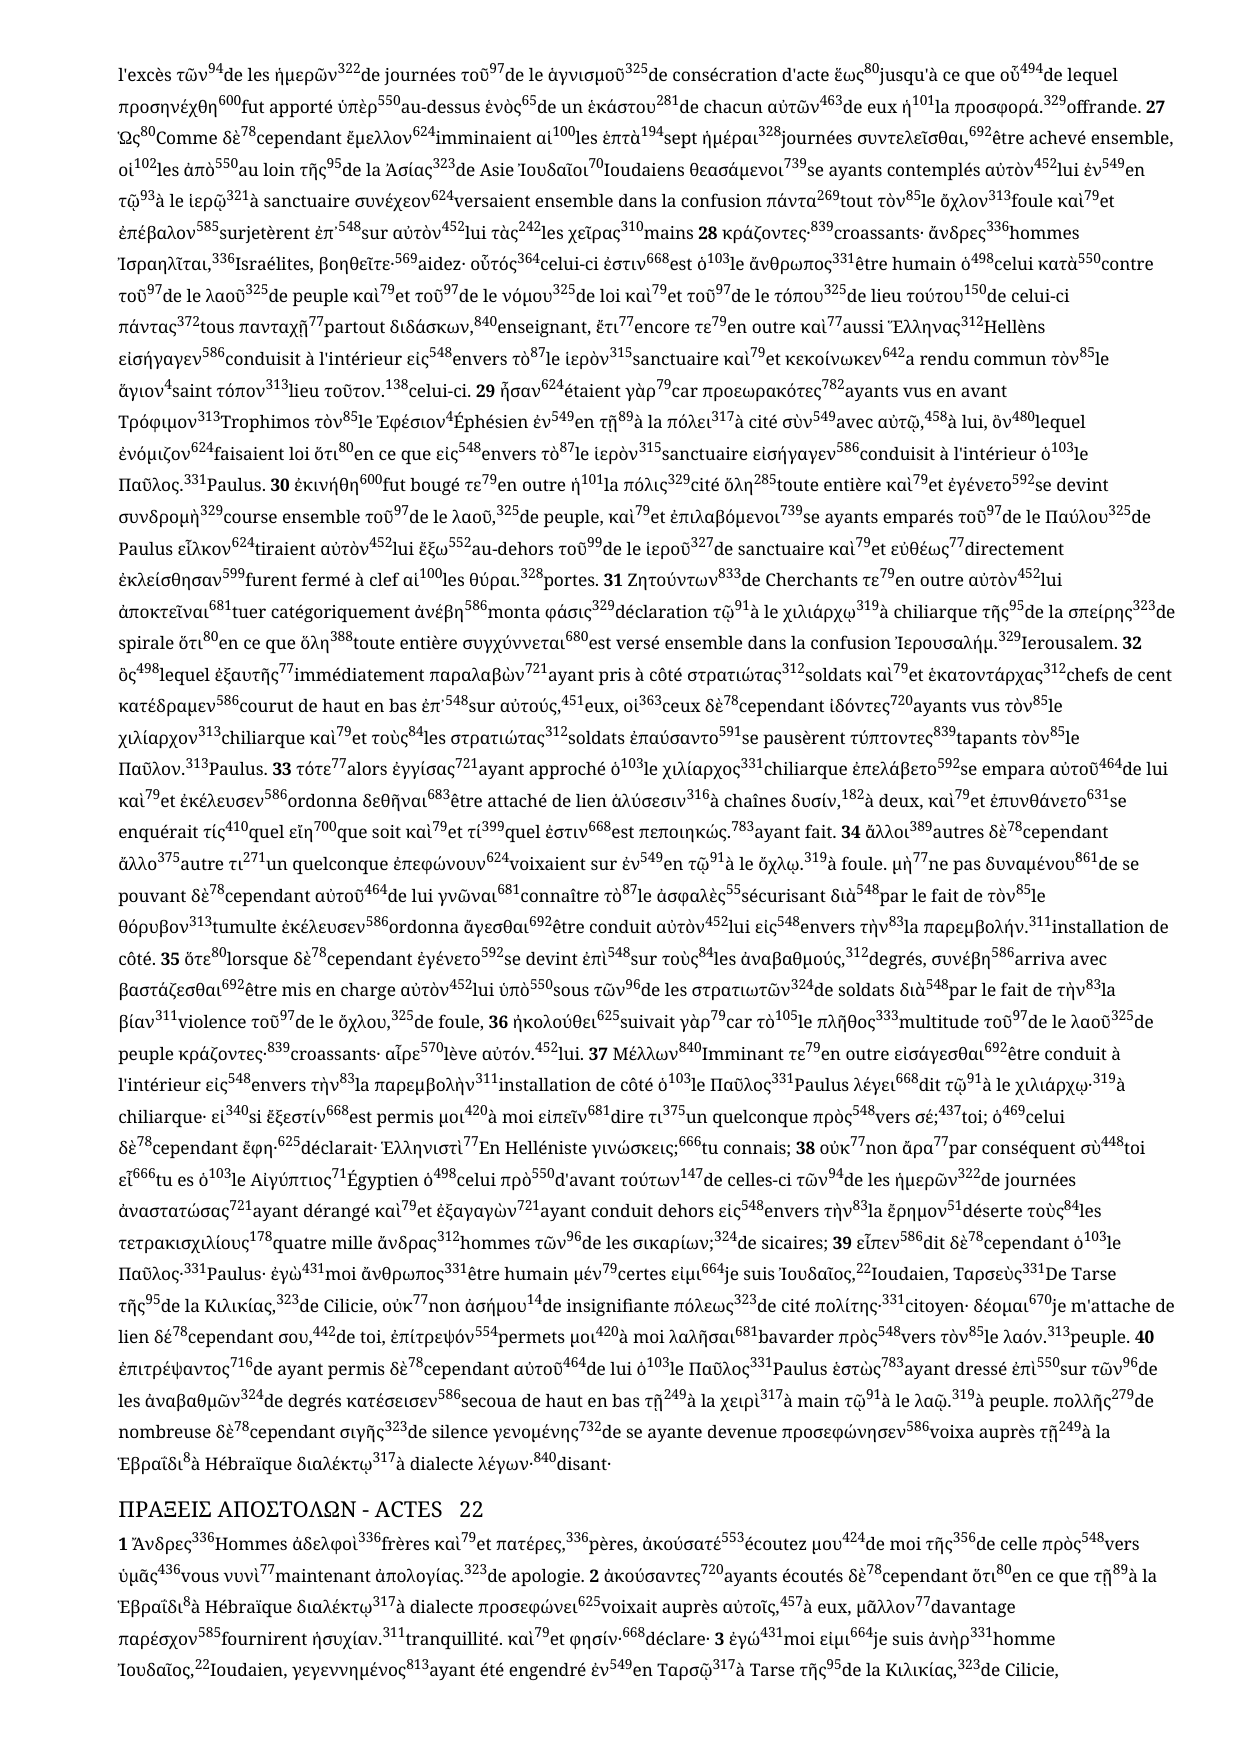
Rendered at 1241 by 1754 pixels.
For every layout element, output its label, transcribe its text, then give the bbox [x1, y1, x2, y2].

text ΠΡΑΞΕΙΣ ΑΠΟΣΤΟΛΩΝ - ACTES 22 [118, 1494, 1181, 1524]
text 1 Ὡς80Comme δὲ78cependant ἐγένετο592se devint ἀναχθῆναι683être conduit de bas en haut ἡμᾶς416nous ἀποσπασθέντας743ayants étés tirés loin ἀπ᾽550au loin αὐτῶν,463de eux, εὐθυδρομήσαντες720ayants coursés droit ἤλθομεν581nous vînmes εἰς548envers τὴν83la Κῶ,311Kos, τῇ350à celle δὲ78cependant ἑξῆς77suivant εἰς548envers τὴν83la Ῥόδον311Rhodes κἀκεῖθεν77et de là εἰς548envers Πάταρα,314Patara, 2 καὶ79et εὑρόντες720ayants trouvés πλοῖον315navire διαπερῶν824traversant εἰς548envers Φοινίκην311Phénicie ἐπιβάντες720ayants surmontés ἀνήχθημεν.595nous fûmes conduit de bas en haut. 3 ἀναφάναντες720ayants apparus en lumière de bas en haut δὲ78cependant τὴν83la Κύπρον311Chypre καὶ79et καταλιπόντες720ayants laissés en contrebas αὐτὴν450elle εὐώνυμον51gauche ἐπλέομεν620nous naviguions εἰς548envers Συρίαν311Syrie καὶ79et κατήλθομεν581nous vînmes de haut en bas εἰς548envers Τύρον·311Tyr· ἐκεῖσε77là-bas γὰρ79car τὸ105le πλοῖον333navire ἦν625était ἀποφορτιζόμενον869se déchargeant τὸν85le γόμον.313chargement. 4 ἀνευρόντες720ayants trouvés de bas en haut δὲ78cependant τοὺς84les μαθητὰς312disciples ἐπεμείναμεν581nous restâmes sur αὐτοῦ77là-même ἡμέρας310journées ἑπτά,176sept, οἵτινες497lesquels des quelconques τῷ91à le Παύλῳ319à Paulus ἔλεγον624disaient διὰ550par τοῦ99de le πνεύματος327de souffle μὴ77ne pas ἐπιβαίνειν689surmonter εἰς548envers Ἱεροσόλυμα.314Ierosolymas. 5 ὅτε80lorsque δὲ78cependant ἐγένετο592se devint ἡμᾶς416nous ἐξαρτίσαι681ajuster à l'excès τὰς82les ἡμέρας,310journées, ἐξελθόντες720ayants sortis ἐπορευόμεθα626nous nous allions προπεμπόντων833de mandants en avant ἡμᾶς416nous πάντων383de tous σὺν549avec γυναιξὶν316à femmes καὶ79et τέκνοις320à enfants ἕως551jusqu'à ce que ἔξω552au-dehors τῆς95de la πόλεως,323de cité, καὶ79et θέντες720ayants posés τὰ86les γόνατα314genoux ἐπὶ548sur τὸν85le αἰγιαλὸν313rivage προσευξάμενοι739se ayants priés 6 ἀπησπασάμεθα587nous nous saluâmes au loin ἀλλήλους501les uns les autres καὶ79et ἀνέβημεν581nous montâmes εἰς548envers τὸ87le πλοῖον,315navire, ἐκεῖνοι363ceux-là δὲ78cependant ὑπέστρεψαν585retournèrent en arrière εἰς548envers τὰ246les ἴδια.347en propres. 7 Ἡμεῖς430Nous δὲ78cependant τὸν85le πλοῦν313navigation διανύσαντες720ayants accomplis pleinement ἀπὸ550au loin Τύρου323de Tyr κατηντήσαμεν581nous atteignîmes à l'encontre εἰς548envers Πτολεμαΐδα311Ptolémaïs καὶ79et ἀσπασάμενοι739se ayants salués τοὺς84les ἀδελφοὺς312frères ἐμείναμεν581nous restâmes ἡμέραν311journée μίαν177une παρ᾽549à côté αὐτοῖς.457à eux. 8 τῇ350à celle δὲ78cependant ἐπαύριον77lendemain ἐξελθόντες720ayants sortis ἤλθομεν581nous vînmes εἰς548envers Καισάρειαν311Kaesareia καὶ79et εἰσελθόντες720ayants venus à l'intérieur εἰς548envers τὸν85le οἶκον313maison Φιλίππου325de Philippe τοῦ97de le εὐαγγελιστοῦ,325de évangéliste, ὄντος834de étant ἐκ550hors τῶν96de les ἑπτά,64de sept, ἐμείναμεν581nous restâmes παρ᾽549à côté αὐτῷ.458à lui. 9 τούτῳ352à celui-ci δὲ78cependant ἦσαν624étaient θυγατέρες328filles τέσσαρες194quatre παρθένοι328vierges προφητεύουσαι.837prophétisantes. 10 Ἐπιμενόντων833de Restants sur δὲ78cependant ἡμέρας310journées πλείους1plus nombreusement κατῆλθέν586vint de haut en bas τις287un quelconque ἀπὸ550au loin τῆς95de la Ἰουδαίας323de Ioudaia προφήτης331prophète ὀνόματι321à nom Ἅγαβος,331Agabus, 11 καὶ79et ἐλθὼν721ayant venu πρὸς548vers ἡμᾶς416nous καὶ79et ἄρας721ayant levé τὴν83la ζώνην311ceinture τοῦ97de le Παύλου,325de Paulus, δήσας721ayant attaché de lien ἑαυτοῦ537de lui-même τοὺς84les πόδας312pieds καὶ79et τὰς82les χεῖρας310mains εἶπεν·586dit· τάδε347cependant ceux-ci λέγει668dit τὸ105le πνεῦμα333souffle τὸ105le ἅγιον·24saint· τὸν85le ἄνδρα313homme οὗ492de lequel ἐστιν668est ἡ101la ζώνη329ceinture αὕτη,154celle-ci, οὕτως77ainsi δήσουσιν605attacheront de lien ἐν549en Ἰερουσαλὴμ317à Ierousalem οἱ102les Ἰουδαῖοι70Ioudaiens καὶ79et παραδώσουσιν605transmettront εἰς548envers χεῖρας310mains ἐθνῶν.326de ethnies. 12 ὡς80comme δὲ78cependant ἠκούσαμεν581nous écoutâmes ταῦτα,347ces-ci, παρεκαλοῦμεν620nous appelions à côté ἡμεῖς430nous τε79en outre καὶ79et οἱ102les ἐντόπιοι70résidents τοῦ360de ce μὴ77ne pas ἀναβαίνειν689monter αὐτὸν452lui εἰς548envers Ἰερουσαλήμ.311Ierousalem. 13 τότε77alors ἀπεκρίθη600fut répondu ὁ103le Παῦλος·331Paulus· τί399quel ποιεῖτε665vous faites κλαίοντες839pleurants καὶ79et συνθρύπτοντές839brisants ensemble μου424de moi τὴν83la καρδίαν;311coeur; ἐγὼ431moi γὰρ79car οὐ77non μόνον77seulement δεθῆναι683être attaché de lien ἀλλὰ79mais καὶ77aussi ἀποθανεῖν681mourir loin εἰς548envers Ἰερουσαλὴμ311Ierousalem ἑτοίμως77préparement ἔχω664j'ai ὑπὲρ550au-dessus τοῦ99de le ὀνόματος327de nom τοῦ97de le κυρίου325de Maître Ἰησοῦ.325de Iésous. 14 μὴ77ne pas πειθομένου885de étant persuadé δὲ78cependant αὐτοῦ464de lui ἡσυχάσαμεν581nous tranquillisâmes εἰπόντες·720ayants dits· τοῦ97de le κυρίου325de Maître τὸ105le θέλημα333volonté γινέσθω.576se devienne. 15 Μετὰ548Après δὲ78cependant τὰς82les ἡμέρας310journées ταύτας135celles-ci ἐπισκευασάμενοι739se ayants équipés sur ἀνεβαίνομεν620nous montions εἰς548envers Ἱεροσόλυμα·314Ierosolymas· 16 συνῆλθον585vinrent ensemble δὲ78cependant καὶ77aussi τῶν96de les μαθητῶν324de disciples ἀπὸ550au loin Καισαρείας323de Kaesareia σὺν549avec ἡμῖν,419à nous, ἄγοντες839conduisants παρ᾽549à côté ᾧ486à lequel ξενισθῶμεν906que nous soyons traité en étrangers Μνάσωνί319à Mnason τινι275à un quelconque Κυπρίῳ,319à Chypriote, ἀρχαίῳ10à originaire μαθητῇ.319à disciple. 17 Γενομένων733de Se ayants devenus δὲ78cependant ἡμῶν423de nous εἰς548envers Ἱεροσόλυμα314Ierosolymas ἀσμένως77joyeusement ἀπεδέξαντο591se acceptèrent loin ἡμᾶς416nous οἱ102les ἀδελφοί.330frères. 18 Τῇ350à Celle δὲ78cependant ἐπιούσῃ826à survenante εἰσῄει625entrait ὁ103le Παῦλος331Paulus σὺν549avec ἡμῖν419à nous πρὸς548vers Ἰάκωβον,313Iakobos, πάντες389tous τε79en outre παρεγένοντο591se devinrent à côté οἱ102les πρεσβύτεροι.70plus anciens. 19 καὶ79et ἀσπασάμενος740se ayant salué αὐτοὺς451eux ἐξηγεῖτο631se racontait καθ᾽548selon ἓν55un ἕκαστον,271chacun, ὧν493de lesquels ἐποίησεν586fit ὁ103le θεὸς331Dieu ἐν549en τοῖς92à les ἔθνεσιν320à ethnies διὰ550par τῆς95de la διακονίας323de service αὐτοῦ.464de lui. 20 Οἱ468Ceux δὲ78cependant ἀκούσαντες720ayants écoutés ἐδόξαζον624glorifiaient τὸν85le θεὸν313Dieu εἶπόν585dirent τε79en outre αὐτῷ·458à lui· θεωρεῖς,666tu observes, ἀδελφέ,337frère, πόσαι171combien grandes? μυριάδες328myriades εἰσὶν667sont ἐν549en τοῖς90à les Ἰουδαίοις58à Ioudaiens τῶν357de ceux πεπιστευκότων777de ayants crus καὶ79et πάντες286tous ζηλωταὶ330zélotes τοῦ97de le νόμου325de loi ὑπάρχουσιν·667subsistent· 21 κατηχήθησαν599furent catéchisé δὲ78cependant περὶ550autour σοῦ442de toi ὅτι80en ce que ἀποστασίαν311apostasie διδάσκεις666tu enseignes ἀπὸ550au loin Μωϋσέως325de Môusês τοὺς345ceux κατὰ548selon τὰ86les ἔθνη314ethnies πάντας268tous Ἰουδαίους52Ioudaiens λέγων840disant μὴ77ne pas περιτέμνειν689circoncire αὐτοὺς451eux τὰ246les τέκνα314enfants μηδὲ79ni cependant τοῖς92à les ἔθεσιν320à coutumes περιπατεῖν.689piétiner autour. 22 τί412quel οὖν79donc ἐστιν;668est; πάντως77en tout cas ἀκούσονται611se écouteront ὅτι80en ce que ἐλήλυθας.640tu as venu. 23 τοῦτο348ce-ci οὖν79donc ποίησον554fais ὅ482lequel σοι439à toi λέγομεν·663nous disons· εἰσὶν667sont ἡμῖν419à nous ἄνδρες330hommes τέσσαρες196quatre εὐχὴν311souhait ἔχοντες839ayants ἐφ᾽550sur ἑαυτῶν.536de eux-mêmes. 24 τούτους345ceux-ci παραλαβὼν721ayant pris à côté ἁγνίσθητι563sois consacré σὺν549avec αὐτοῖς457à eux καὶ79et δαπάνησον554dépense ἐπ᾽549sur αὐτοῖς457à eux ἵνα80afin que ξυρήσονται611se raseront τὴν243la κεφαλήν,311tête, καὶ79et γνώσονται611se connaîtront πάντες389tous ὅτι80en ce que ὧν493de lesquels κατήχηνται653ont été catéchisés περὶ550autour σοῦ442de toi οὐδέν392aucun ἐστιν668est ἀλλὰ79mais στοιχεῖς666tu avances en ligne καὶ77aussi αὐτὸς524toi-même φυλάσσων840gardiennant τὸν85le νόμον.313loi. 25 περὶ550autour δὲ78cependant τῶν98de les πεπιστευκότων779de ayants crus ἐθνῶν326de ethnies ἡμεῖς430nous ἀπεστείλαμεν581nous envoyâmes κρίναντες720ayants jugés φυλάσσεσθαι690se gardienner αὐτοὺς451eux τό87le τε79en outre εἰδωλόθυτον55idolothyte καὶ79et αἷμα315sang καὶ79et πνικτὸν55étouffé καὶ79et πορνείαν.311pornation. 26 Τότε77Alors ὁ103le Παῦλος331Paulus παραλαβὼν721ayant pris à côté τοὺς84les ἄνδρας312hommes τῇ89à la ἐχομένῃ853à se ayante ἡμέρᾳ317à journée σὺν549avec αὐτοῖς457à eux ἁγνισθείς,760ayant été consacré, εἰσῄει625entrait εἰς548envers τὸ87le ἱερὸν315sanctuaire διαγγέλλων840annonçant à travers τὴν83la ἐκπλήρωσιν311plénitude à l'excès τῶν94de les ἡμερῶν322de journées τοῦ97de le ἁγνισμοῦ325de consécration d'acte ἕως80jusqu'à ce que οὗ494de lequel προσηνέχθη600fut apporté ὑπὲρ550au-dessus ἑνὸς65de un ἑκάστου281de chacun αὐτῶν463de eux ἡ101la προσφορά.329offrande. 27 Ὡς80Comme δὲ78cependant ἔμελλον624imminaient αἱ100les ἑπτὰ194sept ἡμέραι328journées συντελεῖσθαι,692être achevé ensemble, οἱ102les ἀπὸ550au loin τῆς95de la Ἀσίας323de Asie Ἰουδαῖοι70Ioudaiens θεασάμενοι739se ayants contemplés αὐτὸν452lui ἐν549en τῷ93à le ἱερῷ321à sanctuaire συνέχεον624versaient ensemble dans la confusion πάντα269tout τὸν85le ὄχλον313foule καὶ79et ἐπέβαλον585surjetèrent ἐπ᾽548sur αὐτὸν452lui τὰς242les χεῖρας310mains 28 κράζοντες·839croassants· ἄνδρες336hommes Ἰσραηλῖται,336Israélites, βοηθεῖτε·569aidez· οὗτός364celui-ci ἐστιν668est ὁ103le ἄνθρωπος331être humain ὁ498celui κατὰ550contre τοῦ97de le λαοῦ325de peuple καὶ79et τοῦ97de le νόμου325de loi καὶ79et τοῦ97de le τόπου325de lieu τούτου150de celui-ci πάντας372tous πανταχῇ77partout διδάσκων,840enseignant, ἔτι77encore τε79en outre καὶ77aussi Ἕλληνας312Hellèns εἰσήγαγεν586conduisit à l'intérieur εἰς548envers τὸ87le ἱερὸν315sanctuaire καὶ79et κεκοίνωκεν642a rendu commun τὸν85le ἅγιον4saint τόπον313lieu τοῦτον.138celui-ci. 29 ἦσαν624étaient γὰρ79car προεωρακότες782ayants vus en avant Τρόφιμον313Trophimos τὸν85le Ἐφέσιον4Éphésien ἐν549en τῇ89à la πόλει317à cité σὺν549avec αὐτῷ,458à lui, ὃν480lequel ἐνόμιζον624faisaient loi ὅτι80en ce que εἰς548envers τὸ87le ἱερὸν315sanctuaire εἰσήγαγεν586conduisit à l'intérieur ὁ103le Παῦλος.331Paulus. 30 ἐκινήθη600fut bougé τε79en outre ἡ101la πόλις329cité ὅλη285toute entière καὶ79et ἐγένετο592se devint συνδρομὴ329course ensemble τοῦ97de le λαοῦ,325de peuple, καὶ79et ἐπιλαβόμενοι739se ayants emparés τοῦ97de le Παύλου325de Paulus εἷλκον624tiraient αὐτὸν452lui ἔξω552au-dehors τοῦ99de le ἱεροῦ327de sanctuaire καὶ79et εὐθέως77directement ἐκλείσθησαν599furent fermé à clef αἱ100les θύραι.328portes. 31 Ζητούντων833de Cherchants τε79en outre αὐτὸν452lui ἀποκτεῖναι681tuer catégoriquement ἀνέβη586monta φάσις329déclaration τῷ91à le χιλιάρχῳ319à chiliarque τῆς95de la σπείρης323de spirale ὅτι80en ce que ὅλη388toute entière συγχύννεται680est versé ensemble dans la confusion Ἰερουσαλήμ.329Ierousalem. 32 ὃς498lequel ἐξαυτῆς77immédiatement παραλαβὼν721ayant pris à côté στρατιώτας312soldats καὶ79et ἑκατοντάρχας312chefs de cent κατέδραμεν586courut de haut en bas ἐπ᾽548sur αὐτούς,451eux, οἱ363ceux δὲ78cependant ἰδόντες720ayants vus τὸν85le χιλίαρχον313chiliarque καὶ79et τοὺς84les στρατιώτας312soldats ἐπαύσαντο591se pausèrent τύπτοντες839tapants τὸν85le Παῦλον.313Paulus. 33 τότε77alors ἐγγίσας721ayant approché ὁ103le χιλίαρχος331chiliarque ἐπελάβετο592se empara αὐτοῦ464de lui καὶ79et ἐκέλευσεν586ordonna δεθῆναι683être attaché de lien ἁλύσεσιν316à chaînes δυσίν,182à deux, καὶ79et ἐπυνθάνετο631se enquérait τίς410quel εἴη700que soit καὶ79et τί399quel ἐστιν668est πεποιηκώς.783ayant fait. 34 ἄλλοι389autres δὲ78cependant ἄλλο375autre τι271un quelconque ἐπεφώνουν624voixaient sur ἐν549en τῷ91à le ὄχλῳ.319à foule. μὴ77ne pas δυναμένου861de se pouvant δὲ78cependant αὐτοῦ464de lui γνῶναι681connaître τὸ87le ἀσφαλὲς55sécurisant διὰ548par le fait de τὸν85le θόρυβον313tumulte ἐκέλευσεν586ordonna ἄγεσθαι692être conduit αὐτὸν452lui εἰς548envers τὴν83la παρεμβολήν.311installation de côté. 35 ὅτε80lorsque δὲ78cependant ἐγένετο592se devint ἐπὶ548sur τοὺς84les ἀναβαθμούς,312degrés, συνέβη586arriva avec βαστάζεσθαι692être mis en charge αὐτὸν452lui ὑπὸ550sous τῶν96de les στρατιωτῶν324de soldats διὰ548par le fait de τὴν83la βίαν311violence τοῦ97de le ὄχλου,325de foule, 36 ἠκολούθει625suivait γὰρ79car τὸ105le πλῆθος333multitude τοῦ97de le λαοῦ325de peuple κράζοντες·839croassants· αἶρε570lève αὐτόν.452lui. 37 Μέλλων840Imminant τε79en outre εἰσάγεσθαι692être conduit à l'intérieur εἰς548envers τὴν83la παρεμβολὴν311installation de côté ὁ103le Παῦλος331Paulus λέγει668dit τῷ91à le χιλιάρχῳ·319à chiliarque· εἰ340si ἔξεστίν668est permis μοι420à moi εἰπεῖν681dire τι375un quelconque πρὸς548vers σέ;437toi; ὁ469celui δὲ78cependant ἔφη·625déclarait· Ἑλληνιστὶ77En Helléniste γινώσκεις;666tu connais; 38 οὐκ77non ἄρα77par conséquent σὺ448toi εἶ666tu es ὁ103le Αἰγύπτιος71Égyptien ὁ498celui πρὸ550d'avant τούτων147de celles-ci τῶν94de les ἡμερῶν322de journées ἀναστατώσας721ayant dérangé καὶ79et ἐξαγαγὼν721ayant conduit dehors εἰς548envers τὴν83la ἔρημον51déserte τοὺς84les τετρακισχιλίους178quatre mille ἄνδρας312hommes τῶν96de les σικαρίων;324de sicaires; 39 εἶπεν586dit δὲ78cependant ὁ103le Παῦλος·331Paulus· ἐγὼ431moi ἄνθρωπος331être humain μέν79certes εἰμι664je suis Ἰουδαῖος,22Ioudaien, Ταρσεὺς331De Tarse τῆς95de la Κιλικίας,323de Cilicie, οὐκ77non ἀσήμου14de insignifiante πόλεως323de cité πολίτης·331citoyen· δέομαι670je m'attache de lien δέ78cependant σου,442de toi, ἐπίτρεψόν554permets μοι420à moi λαλῆσαι681bavarder πρὸς548vers τὸν85le λαόν.313peuple. 40 ἐπιτρέψαντος716de ayant permis δὲ78cependant αὐτοῦ464de lui ὁ103le Παῦλος331Paulus ἑστὼς783ayant dressé ἐπὶ550sur τῶν96de les ἀναβαθμῶν324de degrés κατέσεισεν586secoua de haut en bas τῇ249à la χειρὶ317à main τῷ91à le λαῷ.319à peuple. πολλῆς279de nombreuse δὲ78cependant σιγῆς323de silence γενομένης732de se ayante devenue προσεφώνησεν586voixa auprès τῇ249à la Ἑβραΐδι8à Hébraïque διαλέκτῳ317à dialecte λέγων·840disant· [118, 59, 1181, 1475]
